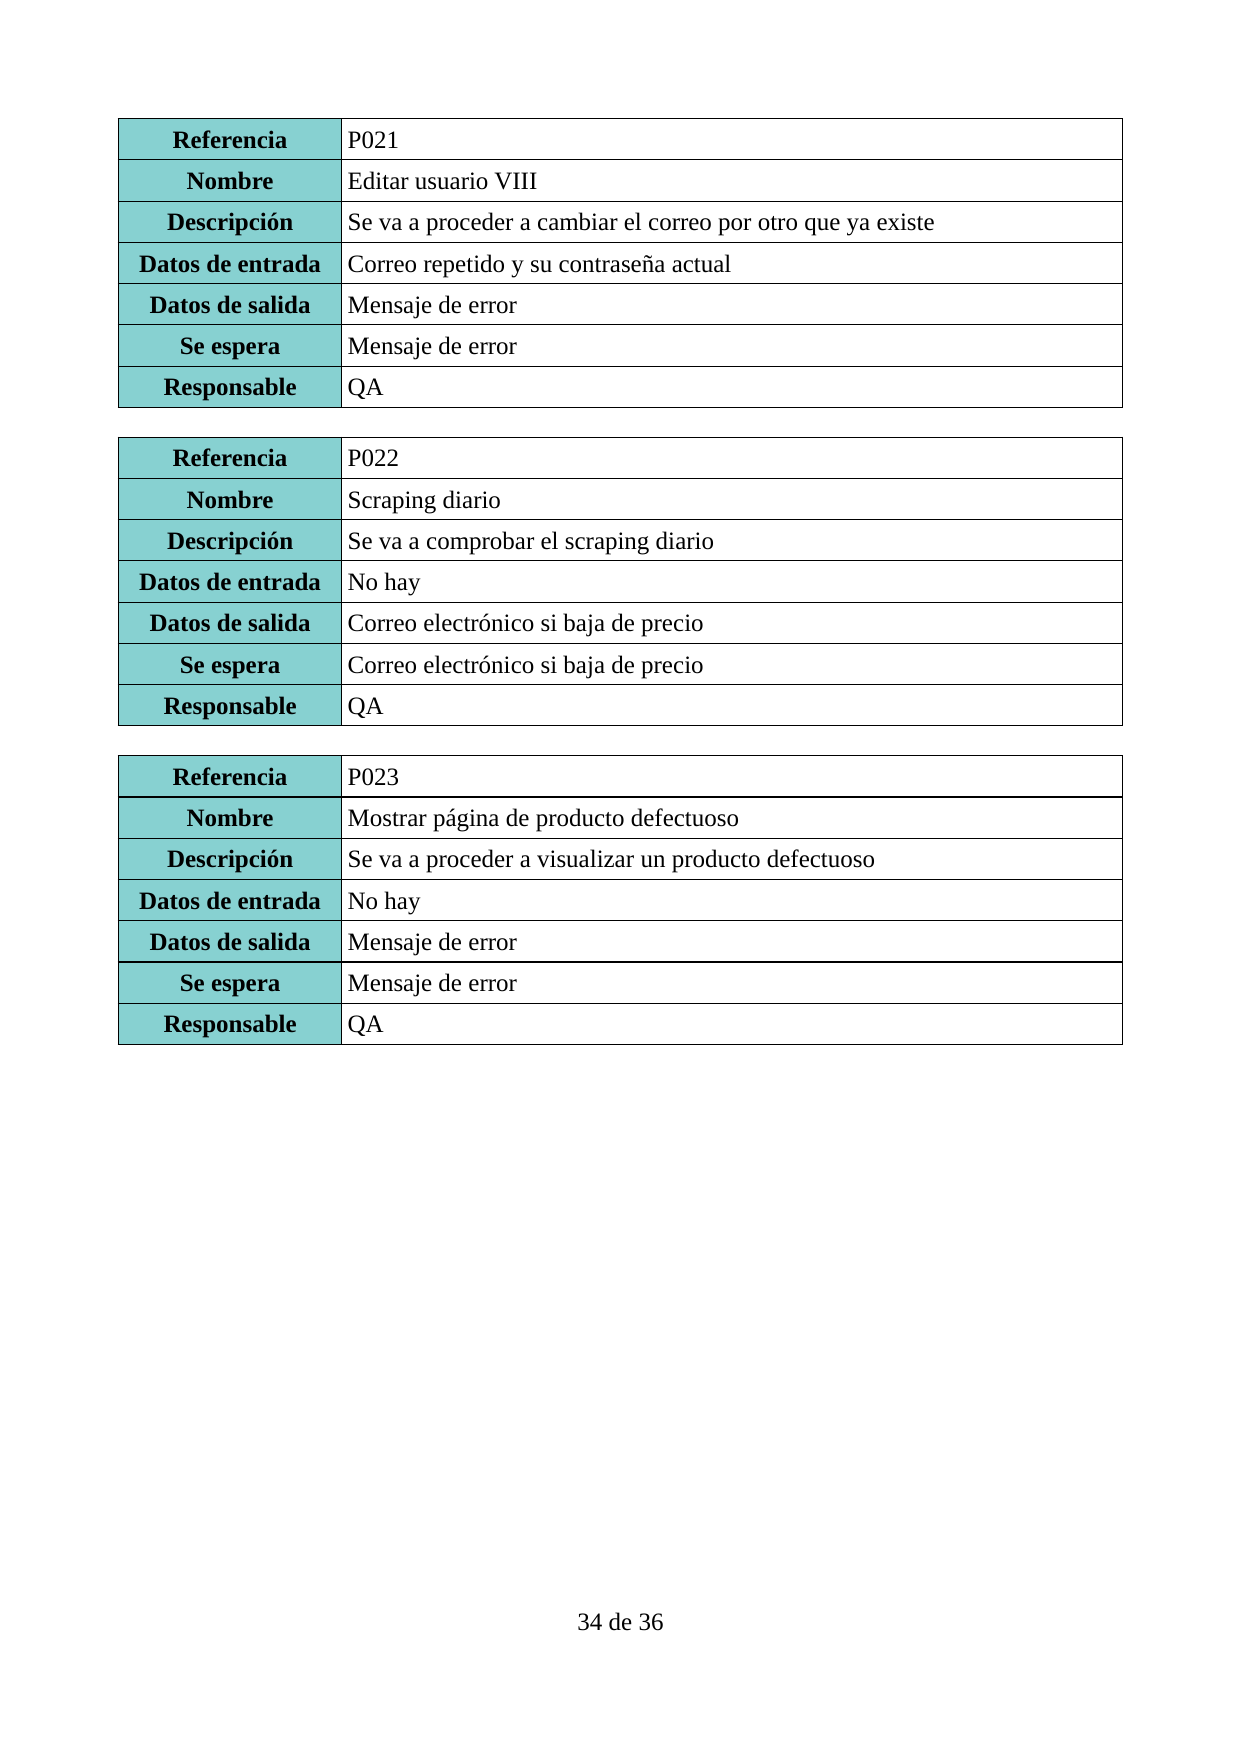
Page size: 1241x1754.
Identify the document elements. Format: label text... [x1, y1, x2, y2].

table_cell Nombre [119, 798, 341, 838]
table_cell QA [342, 1004, 1122, 1044]
table_header P022 [342, 438, 1122, 478]
table_cell Nombre [119, 160, 341, 201]
table_cell Descripción [119, 202, 341, 242]
table_cell No hay [342, 880, 1122, 920]
table_cell Datos de entrada [119, 561, 341, 602]
table_cell Editar usuario VIII [342, 160, 1122, 201]
table_cell Datos de salida [119, 284, 341, 324]
table_cell Scraping diario [342, 479, 1122, 519]
table_cell Descripción [119, 839, 341, 879]
table_header Referencia [119, 119, 341, 159]
table_cell Correo electrónico si baja de precio [342, 603, 1122, 643]
table_cell Correo repetido y su contraseña actual [342, 243, 1122, 283]
table_cell Se va a proceder a cambiar el correo por otro que ya existe [342, 202, 1122, 242]
table_header Referencia [119, 438, 341, 478]
table_cell QA [342, 685, 1122, 725]
table_cell Se va a proceder a visualizar un producto defectuoso [342, 839, 1122, 879]
table_cell QA [342, 367, 1122, 407]
table_cell Mensaje de error [342, 921, 1122, 961]
table_cell Se espera [119, 963, 341, 1003]
table_cell Se espera [119, 644, 341, 684]
table_cell Mensaje de error [342, 284, 1122, 324]
table_cell Responsable [119, 367, 341, 407]
table_cell Nombre [119, 479, 341, 519]
table_header P021 [342, 119, 1122, 159]
table_cell Mostrar página de producto defectuoso [342, 798, 1122, 838]
table_header Referencia [119, 756, 341, 796]
table_cell Datos de salida [119, 603, 341, 643]
table_cell Mensaje de error [342, 325, 1122, 366]
table_cell No hay [342, 561, 1122, 602]
table_cell Mensaje de error [342, 963, 1122, 1003]
table_cell Responsable [119, 1004, 341, 1044]
table_cell Datos de entrada [119, 880, 341, 920]
table_cell Descripción [119, 520, 341, 560]
table_cell Datos de salida [119, 921, 341, 961]
table_cell Se va a comprobar el scraping diario [342, 520, 1122, 560]
table_cell Correo electrónico si baja de precio [342, 644, 1122, 684]
table_header P023 [342, 756, 1122, 796]
table_cell Datos de entrada [119, 243, 341, 283]
table_cell Se espera [119, 325, 341, 366]
table_cell Responsable [119, 685, 341, 725]
